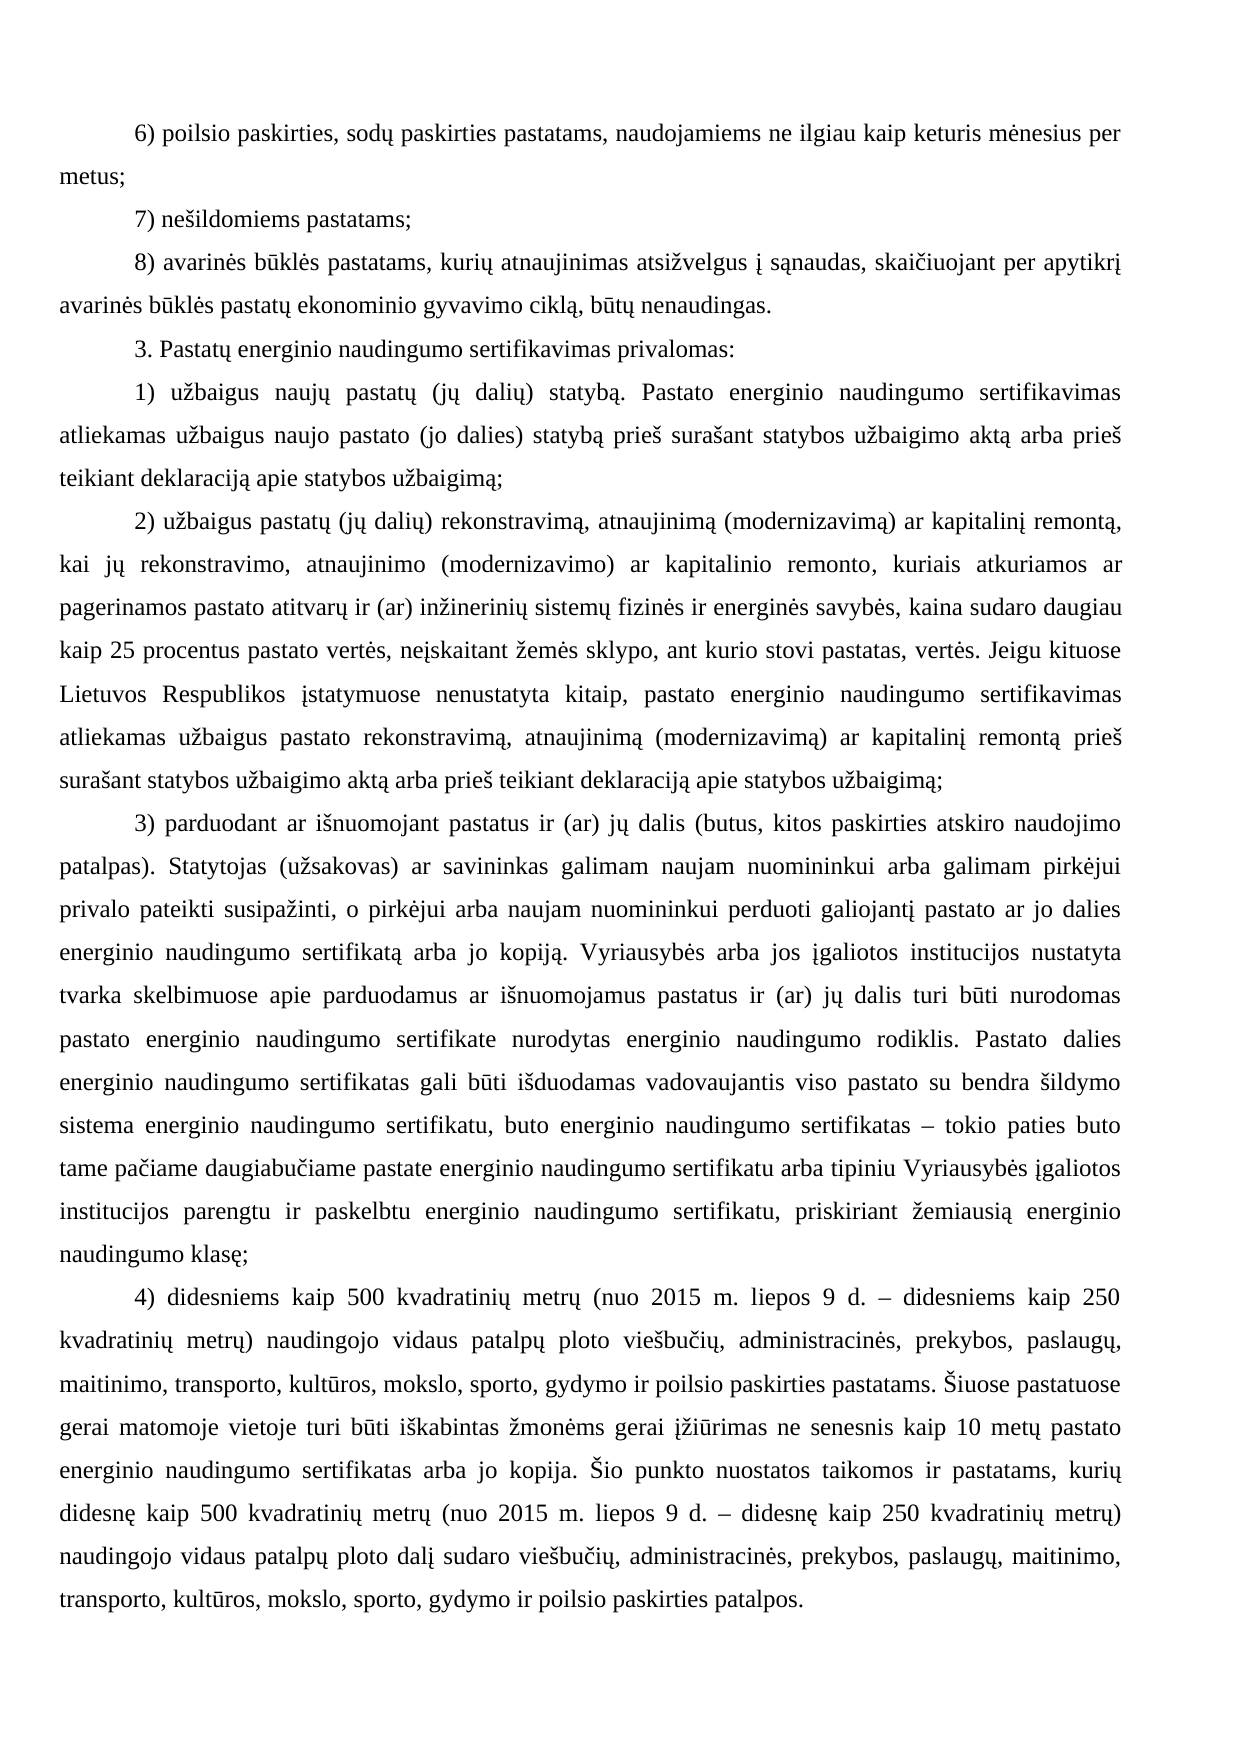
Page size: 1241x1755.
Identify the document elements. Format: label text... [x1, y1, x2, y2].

text 8) avarinės būklės pastatams, kurių atnaujinimas atsižvelgus į sąnaudas, skaičiuojant per apytikrį avarinės būklės pastatų ekonominio gyvavimo ciklą, būtų nenaudingas. [59, 247, 1122, 319]
text 1) užbaigus naujų pastatų (jų dalių) statybą. Pastato energinio naudingumo sertifikavimas atliekamas užbaigus naujo pastato (jo dalies) statybą prieš surašant statybos užbaigimo aktą arba prieš teikiant deklaraciją apie statybos užbaigimą; [59, 377, 1122, 492]
text 2) užbaigus pastatų (jų dalių) rekonstravimą, atnaujinimą (modernizavimą) ar kapitalinį remontą, kai jų rekonstravimo, atnaujinimo (modernizavimo) ar kapitalinio remonto, kuriais atkuriamos ar pagerinamos pastato atitvarų ir (ar) inžinerinių sistemų fizinės ir energinės savybės, kaina sudaro daugiau kaip 25 procentus pastato vertės, neįskaitant žemės sklypo, ant kurio stovi pastatas, vertės. Jeigu kituose Lietuvos Respublikos įstatymuose nenustatyta kitaip, pastato energinio naudingumo sertifikavimas atliekamas užbaigus pastato rekonstravimą, atnaujinimą (modernizavimą) ar kapitalinį remontą prieš surašant statybos užbaigimo aktą arba prieš teikiant deklaraciją apie statybos užbaigimą; [59, 506, 1122, 794]
text 3. Pastatų energinio naudingumo sertifikavimas privalomas: [59, 334, 1122, 362]
text 7) nešildomiems pastatams; [59, 204, 1122, 233]
text 3) parduodant ar išnuomojant pastatus ir (ar) jų dalis (butus, kitos paskirties atskiro naudojimo patalpas). Statytojas (užsakovas) ar savininkas galimam naujam nuomininkui arba galimam pirkėjui privalo pateikti susipažinti, o pirkėjui arba naujam nuomininkui perduoti galiojantį pastato ar jo dalies energinio naudingumo sertifikatą arba jo kopiją. Vyriausybės arba jos įgaliotos institucijos nustatyta tvarka skelbimuose apie parduodamus ar išnuomojamus pastatus ir (ar) jų dalis turi būti nurodomas pastato energinio naudingumo sertifikate nurodytas energinio naudingumo rodiklis. Pastato dalies energinio naudingumo sertifikatas gali būti išduodamas vadovaujantis viso pastato su bendra šildymo sistema energinio naudingumo sertifikatu, buto energinio naudingumo sertifikatas – tokio paties buto tame pačiame daugiabučiame pastate energinio naudingumo sertifikatu arba tipiniu Vyriausybės įgaliotos institucijos parengtu ir paskelbtu energinio naudingumo sertifikatu, priskiriant žemiausią energinio naudingumo klasę; [59, 808, 1122, 1268]
text 4) didesniems kaip 500 kvadratinių metrų (nuo 2015 m. liepos 9 d. – didesniems kaip 250 kvadratinių metrų) naudingojo vidaus patalpų ploto viešbučių, administracinės, prekybos, paslaugų, maitinimo, transporto, kultūros, mokslo, sporto, gydymo ir poilsio paskirties pastatams. Šiuose pastatuose gerai matomoje vietoje turi būti iškabintas žmonėms gerai įžiūrimas ne senesnis kaip 10 metų pastato energinio naudingumo sertifikatas arba jo kopija. Šio punkto nuostatos taikomos ir pastatams, kurių didesnę kaip 500 kvadratinių metrų (nuo 2015 m. liepos 9 d. – didesnę kaip 250 kvadratinių metrų) naudingojo vidaus patalpų ploto dalį sudaro viešbučių, administracinės, prekybos, paslaugų, maitinimo, transporto, kultūros, mokslo, sporto, gydymo ir poilsio paskirties patalpos. [59, 1282, 1122, 1613]
text 6) poilsio paskirties, sodų paskirties pastatams, naudojamiems ne ilgiau kaip keturis mėnesius per metus; [59, 118, 1122, 190]
